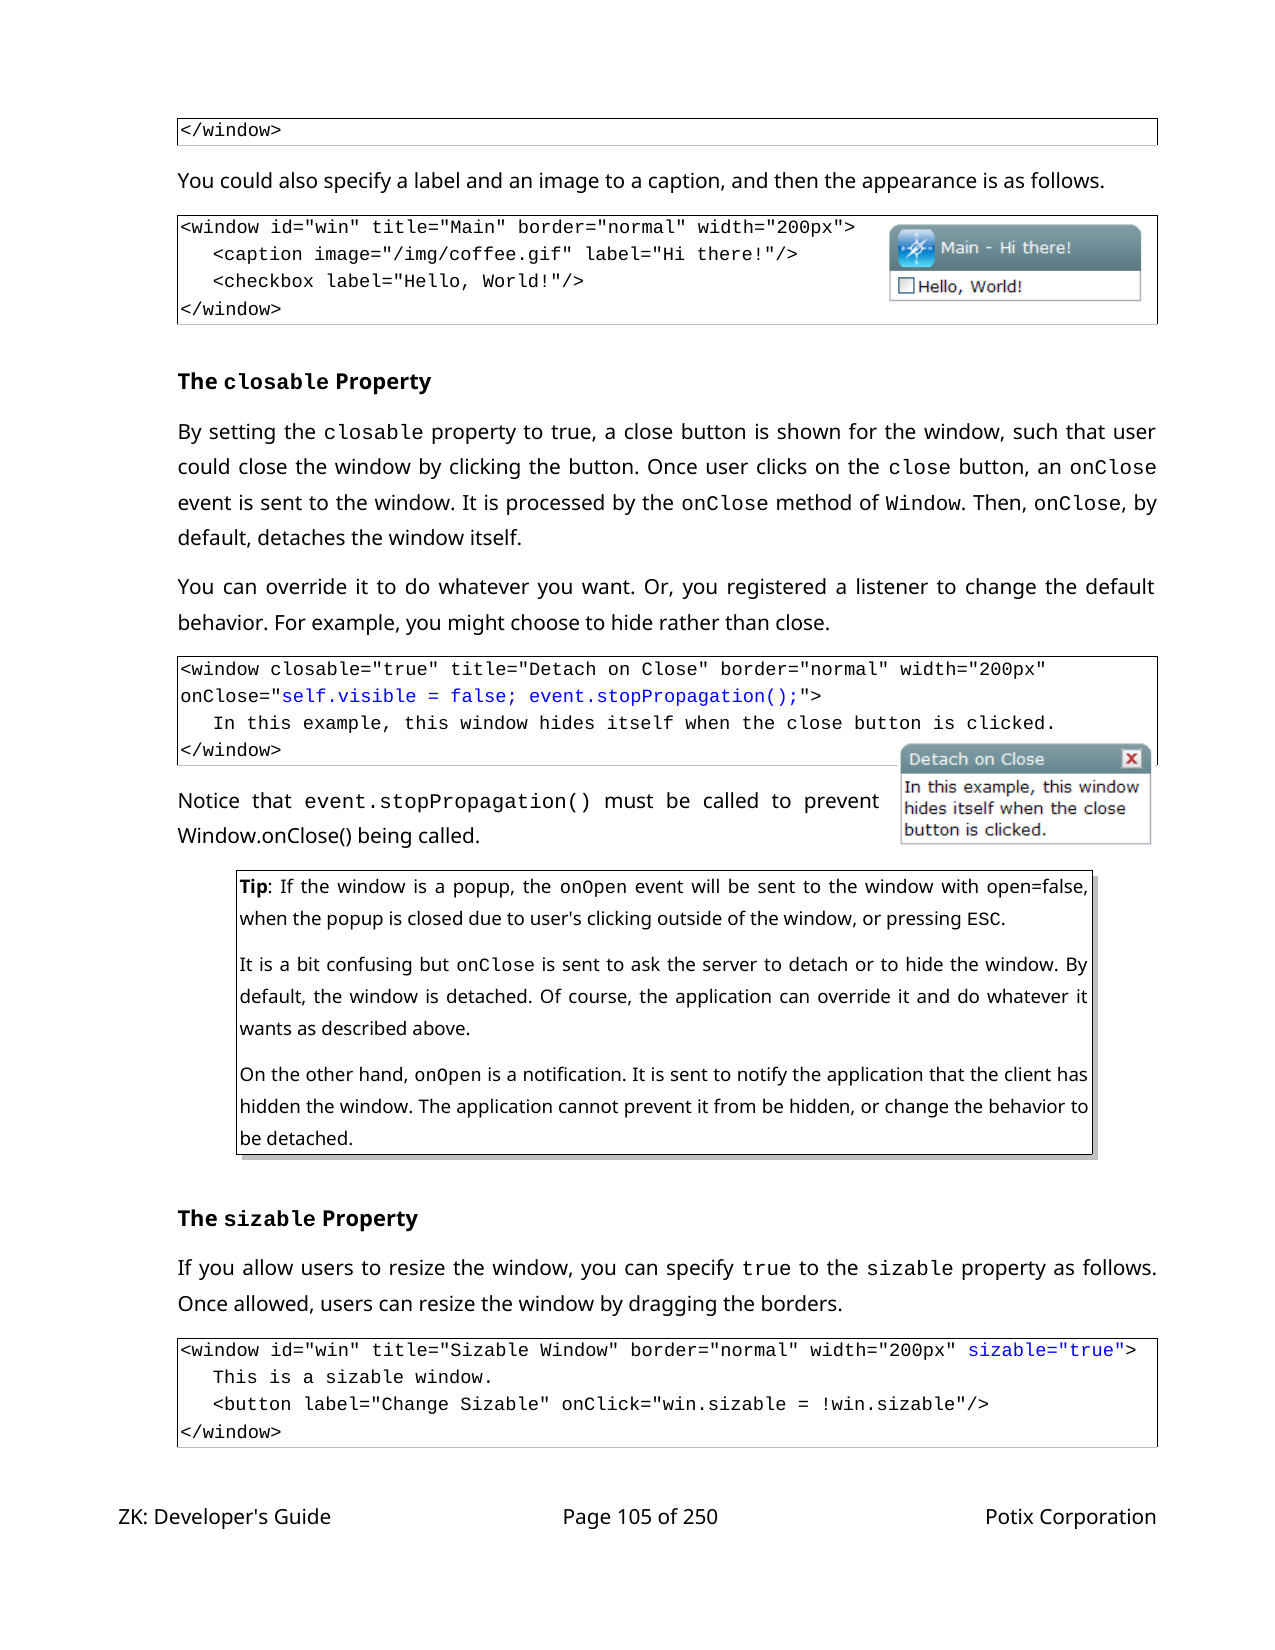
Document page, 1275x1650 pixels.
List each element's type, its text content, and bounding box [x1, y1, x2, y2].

text If you allow users to resize the window, you can specify true to the sizable property as follows. Once allowed, users can resize the window by dragging the borders. [177, 1253, 1157, 1317]
text This is a sizable window. [178, 1365, 1157, 1389]
text You can override it to do whatever you want. Or, you registered a listener to change the default behavior. For example, you might choose to hide rather than close. [177, 572, 1157, 636]
text </window> [178, 738, 1157, 765]
text <window id="win" title="Main" border="normal" width="200px"> [178, 216, 1157, 239]
text <caption image="/img/coffee.gif" label="Hi there!"/> [178, 242, 887, 266]
text onClose="self.visible = false; event.stopPropagation();"> [178, 684, 1157, 708]
subtitle The sizable Property [177, 1203, 1157, 1233]
text </window> [178, 1419, 1157, 1447]
text You could also specify a label and an image to a caption, and then the appearance is as follows. [177, 166, 1157, 194]
text Tip: If the window is a popup, the onOpen event will be sent to the window with open=false, when the popup is closed due to user's clicking outside of the window, or pressing ESC. [237, 871, 1092, 931]
text <window id="win" title="Sizable Window" border="normal" width="200px" sizable="true"> [178, 1339, 1157, 1362]
text <button label="Change Sizable" onClick="win.sizable = !win.sizable"/> [178, 1392, 1157, 1417]
text </window> [178, 119, 1157, 145]
text On the other hand, onOpen is a notification. It is sent to notify the application that the client has hidden the window. The application cannot prevent it from be hidden, or change the behavior to be detached. [237, 1059, 1092, 1154]
text <window closable="true" title="Detach on Close" border="normal" width="200px" [178, 657, 1157, 681]
text <checkbox label="Hello, World!"/> [178, 269, 887, 293]
text It is a bit confusing but onClose is sent to ask the server to detach or to hide the window. By default, the window is detached. Of course, the application can override it and do whatever it wants as described above. [237, 949, 1092, 1041]
text Notice that event.stopPropagation() must be called to prevent Window.onClose() being called. [177, 786, 1157, 850]
text In this example, this window hides itself when the close button is clicked. [178, 711, 1157, 735]
subtitle The closable Property [177, 366, 1157, 396]
text </window> [178, 296, 1157, 324]
text By setting the closable property to true, a close button is shown for the window, such that user could close the window by clicking the button. Once user clicks on the close button, an onClose event is sent to the window. It is processed by the onClose method of Window. Then, onClose, by default, detaches the window itself. [177, 417, 1157, 552]
picture [887, 222, 1144, 305]
picture [897, 741, 1155, 847]
